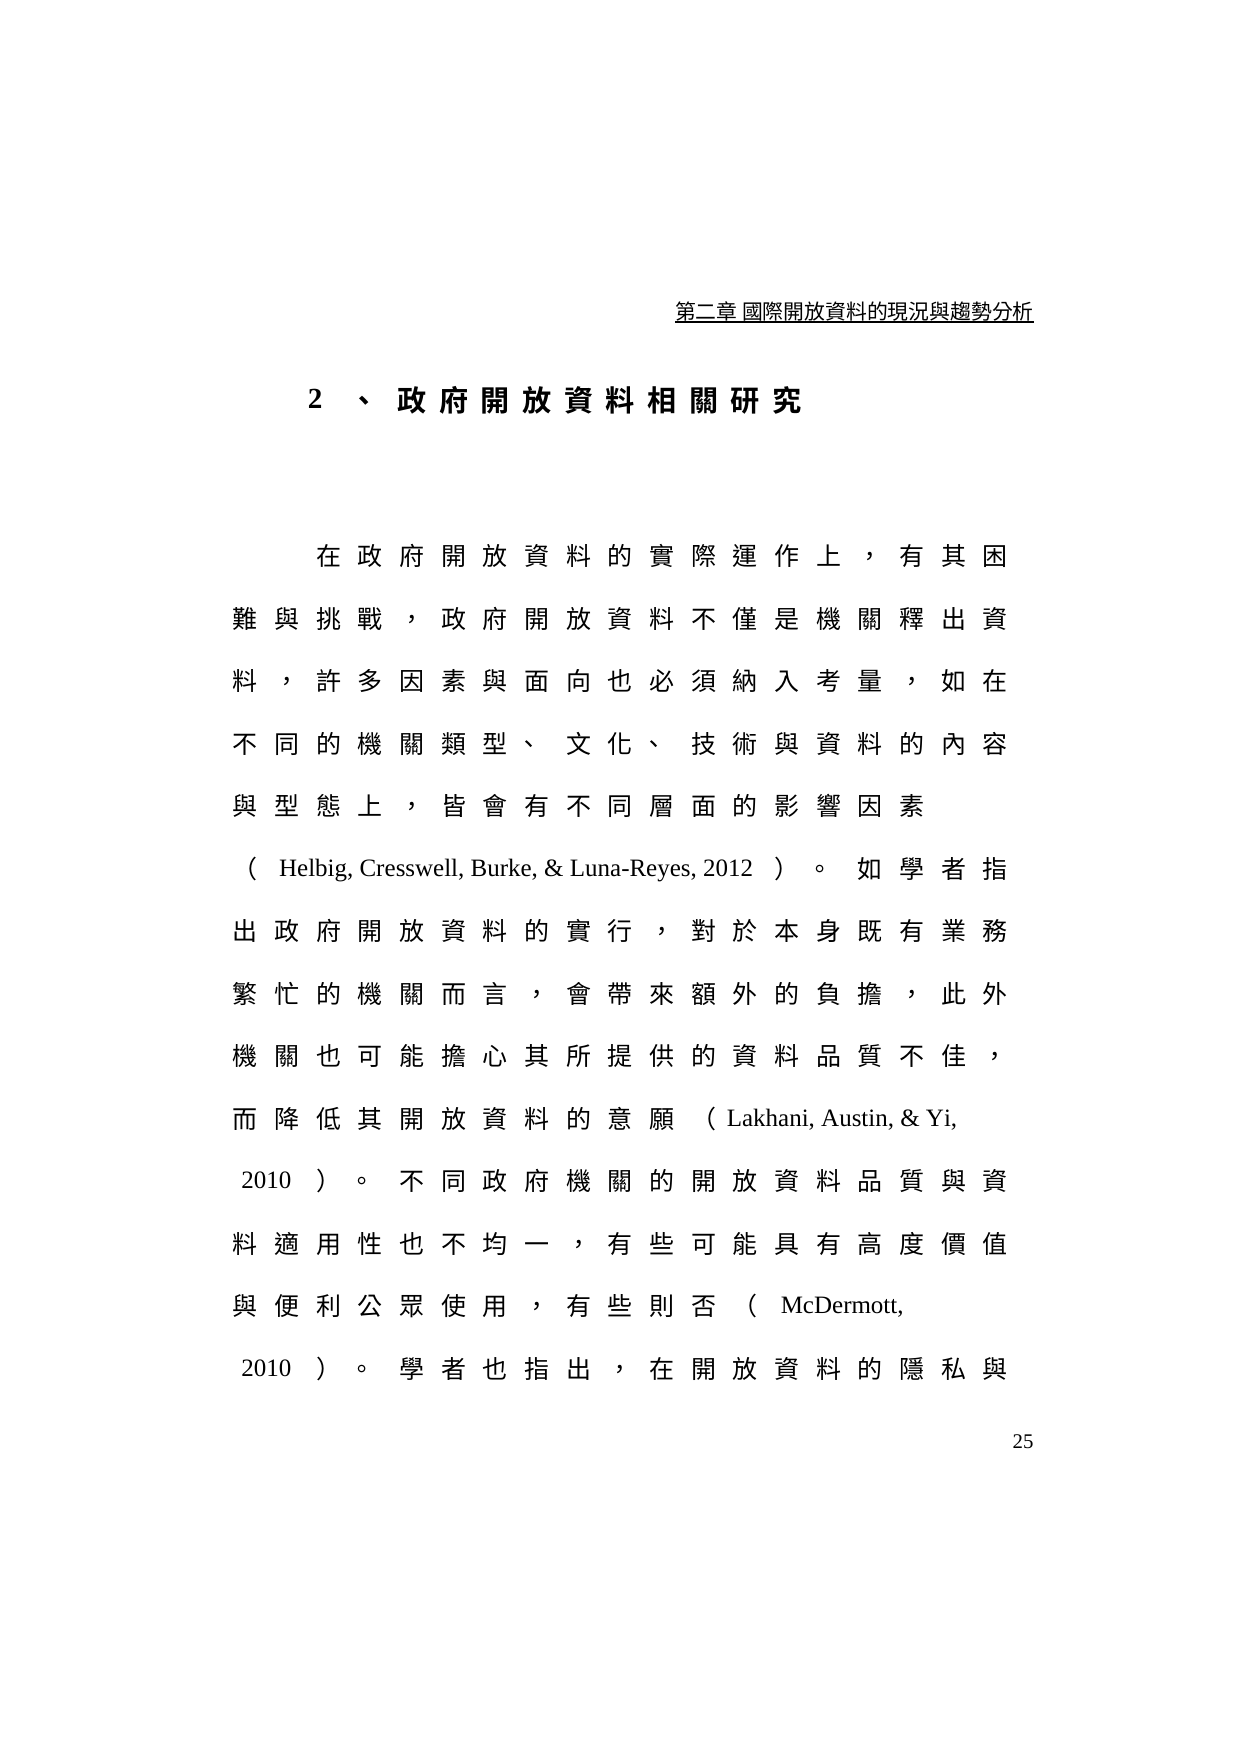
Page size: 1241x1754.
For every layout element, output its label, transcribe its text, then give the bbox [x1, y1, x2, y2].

list 政府開放資料相關研究 [283, 326, 988, 451]
text 在政府開放資料的實際運作上，有其困難與挑戰，政府開放資料不僅是機關釋出資料，許多因素與面向也必須納入考量，如在不同的機關類型、文化、技術與資料的內容與型態上，皆會有不同層面的影響因素（Helbig, Cresswell, Burke, & Luna-Reyes, 2012）。如學者指出政府開放資料的實行，對於本身既有業務繁忙的機關而言，會帶來額外的負擔，此外機關也可能擔心其所提供的資料品質不佳，而降低其開放資料的意願（Lakhani, Austin, & Yi, 2010）。不同政府機關的開放資料品質與資料適用性也不均一，有些可能具有高度價值與便利公眾使用，有些則否（McDermott, 2010）。學者也指出，在開放資料的隱私與 [224, 513, 1016, 1388]
